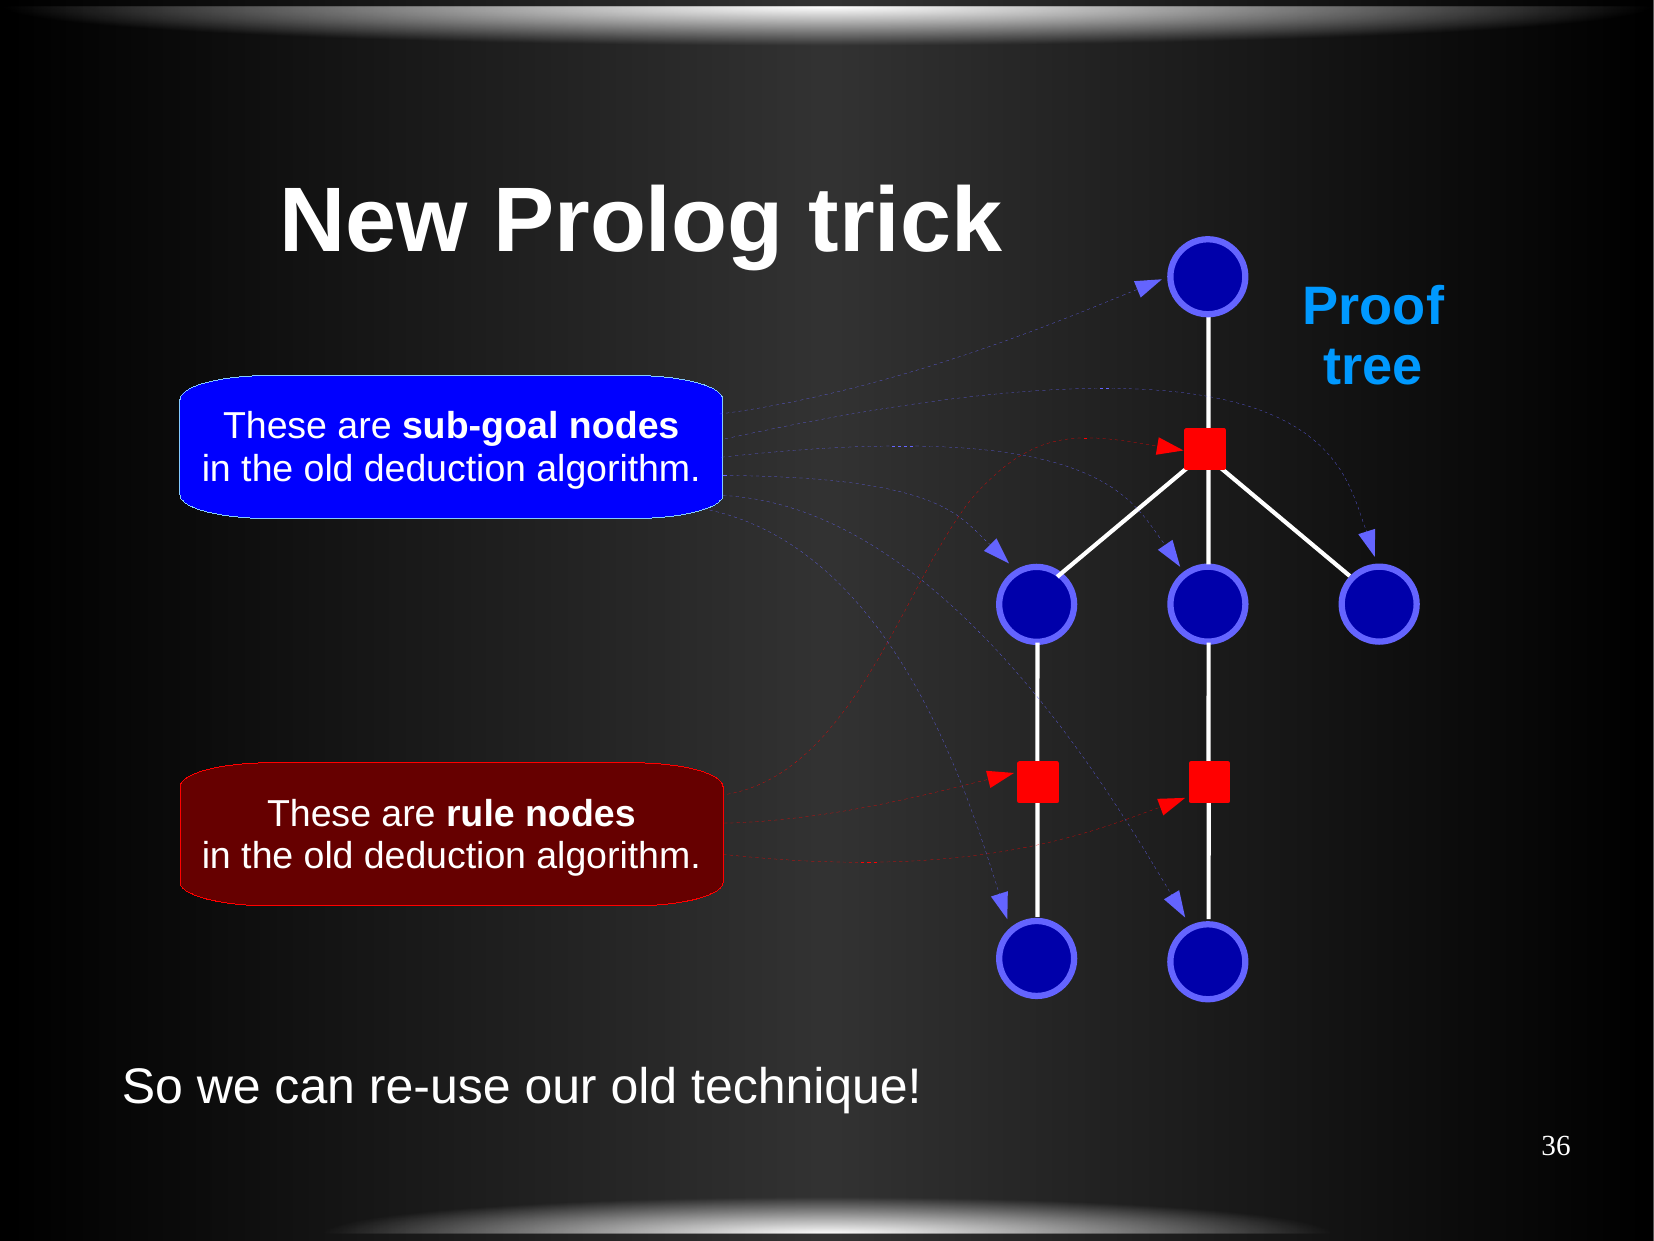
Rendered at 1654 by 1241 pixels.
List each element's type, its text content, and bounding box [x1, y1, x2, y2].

title New Prolog trick [186, 143, 1097, 297]
text_box [1019, 763, 1058, 802]
text_box [1170, 924, 1246, 1000]
text_box [1190, 763, 1229, 802]
text_box [1186, 430, 1224, 468]
text_box So we can re-use our old technique! [107, 1050, 979, 1121]
picture [0, 0, 1654, 1241]
text_box [999, 920, 1075, 996]
text_box These are rule nodes in the old deduction algorithm. [180, 762, 724, 906]
text_box [999, 566, 1075, 642]
text_box Proof tree [1287, 267, 1509, 407]
text_box [1170, 566, 1246, 642]
text_box [1341, 566, 1417, 642]
text_box These are sub-goal nodes in the old deduction algorithm. [179, 375, 723, 519]
text_box [1170, 239, 1246, 315]
